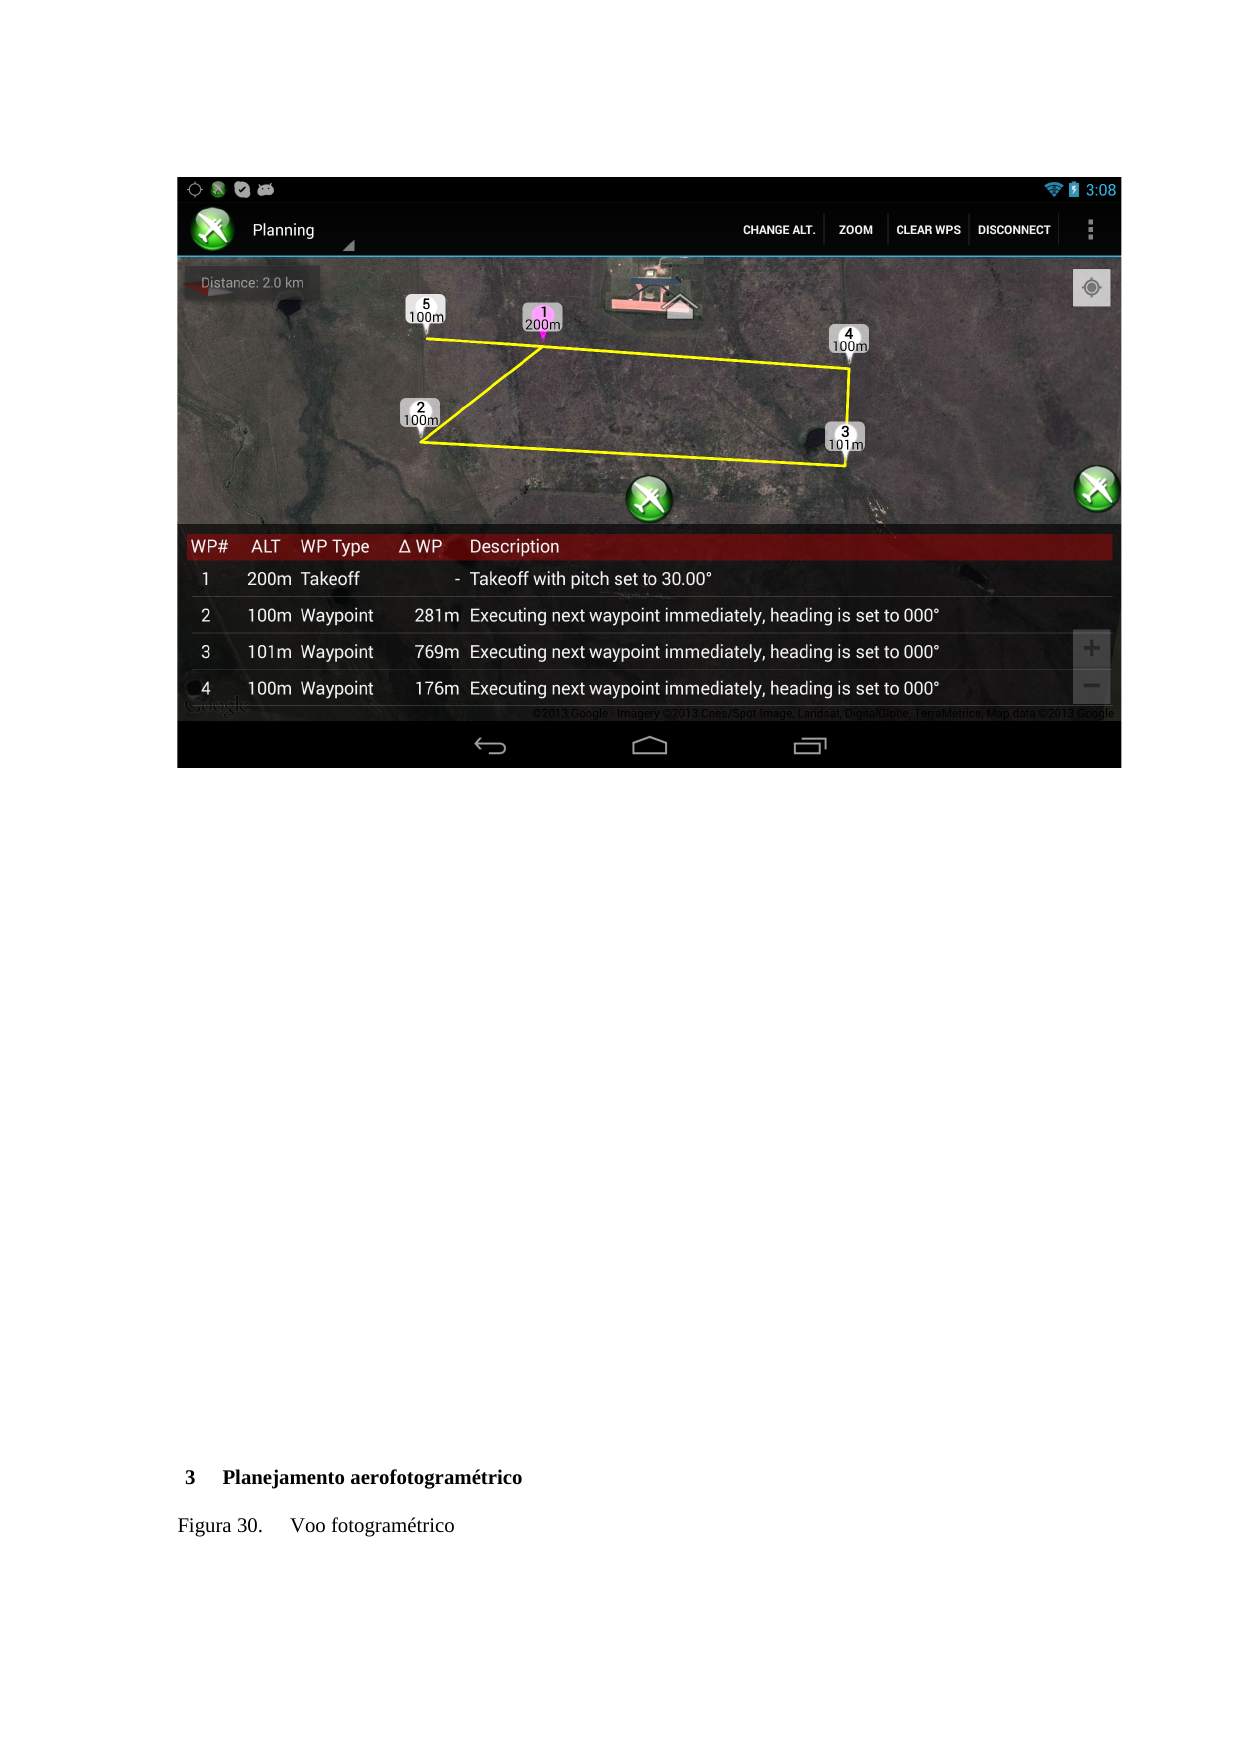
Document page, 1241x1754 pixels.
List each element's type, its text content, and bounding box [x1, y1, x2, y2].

list Planejamento aerofotogramétrico [185, 1465, 1121, 1489]
list Voo fotogramétrico [177, 1513, 1121, 1537]
picture [177, 177, 1122, 768]
